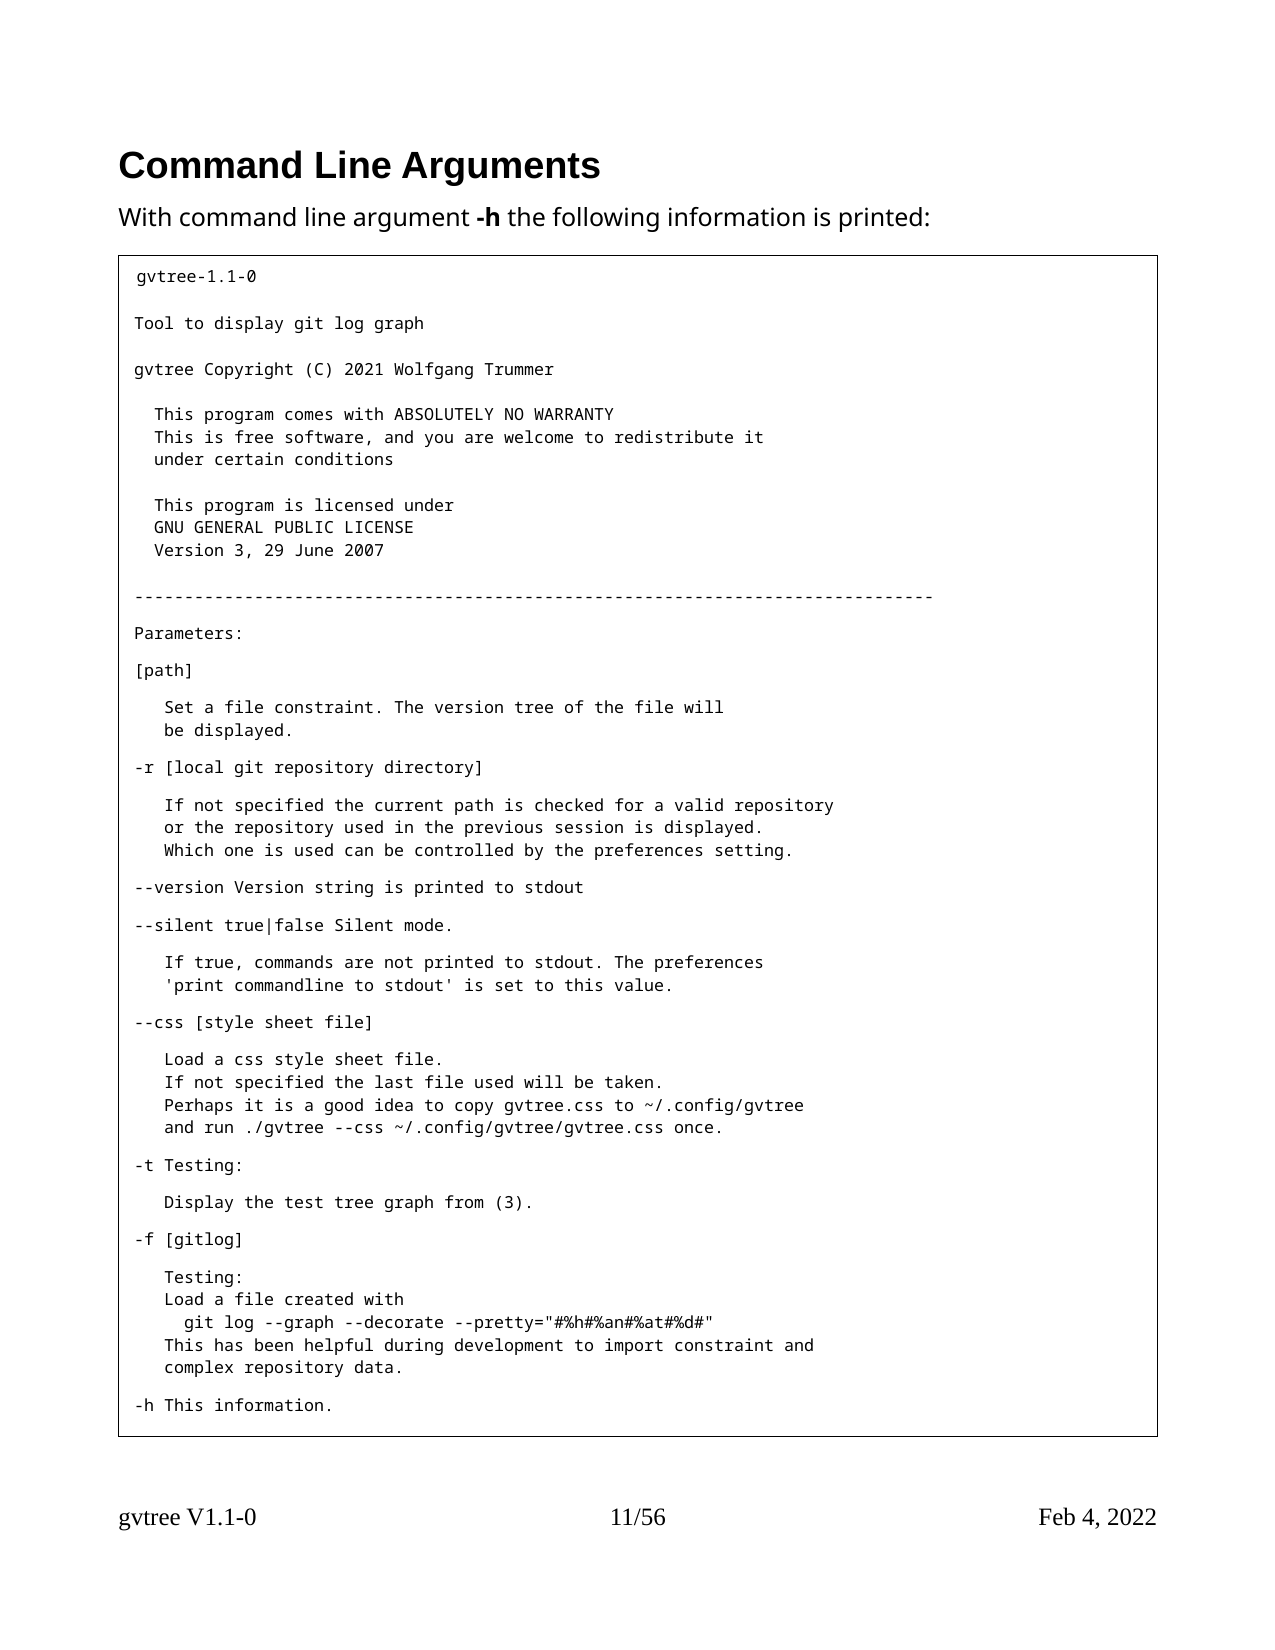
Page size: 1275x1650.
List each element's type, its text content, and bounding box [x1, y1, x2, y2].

text With command line argument -h the following information is printed: [118, 199, 1157, 233]
table_header gvtree-1.1-0 Tool to display git log graph gvtree Copyright (C) 2021 Wolfgang Trummer This program comes with ABSOLUTELY NO WARRANTY This is free software, and you are welcome to redistribute it under certain conditions This program is licensed under GNU GENERAL PUBLIC LICENSE Version 3, 29 June 2007 -------------------------------------------------------------------------------- Parameters: [path] Set a file constraint. The version tree of the file will be displayed. -r [local git repository directory] If not specified the current path is checked for a valid repository or the repository used in the previous session is displayed. Which one is used can be controlled by the preferences setting. --version Version string is printed to stdout --silent true|false Silent mode. If true, commands are not printed to stdout. The preferences 'print commandline to stdout' is set to this value. --css [style sheet file] Load a css style sheet file. If not specified the last file used will be taken. Perhaps it is a good idea to copy gvtree.css to ~/.config/gvtree and run ./gvtree --css ~/.config/gvtree/gvtree.css once. -t Testing: Display the test tree graph from (3). -f [gitlog] Testing: Load a file created with git log --graph --decorate --pretty="#%h#%an#%at#%d#" This has been helpful during development to import constraint and complex repository data. -h This information. -------------------------------------------------------------------------------- [119, 256, 1157, 1436]
subtitle Command Line Arguments [118, 143, 1157, 187]
